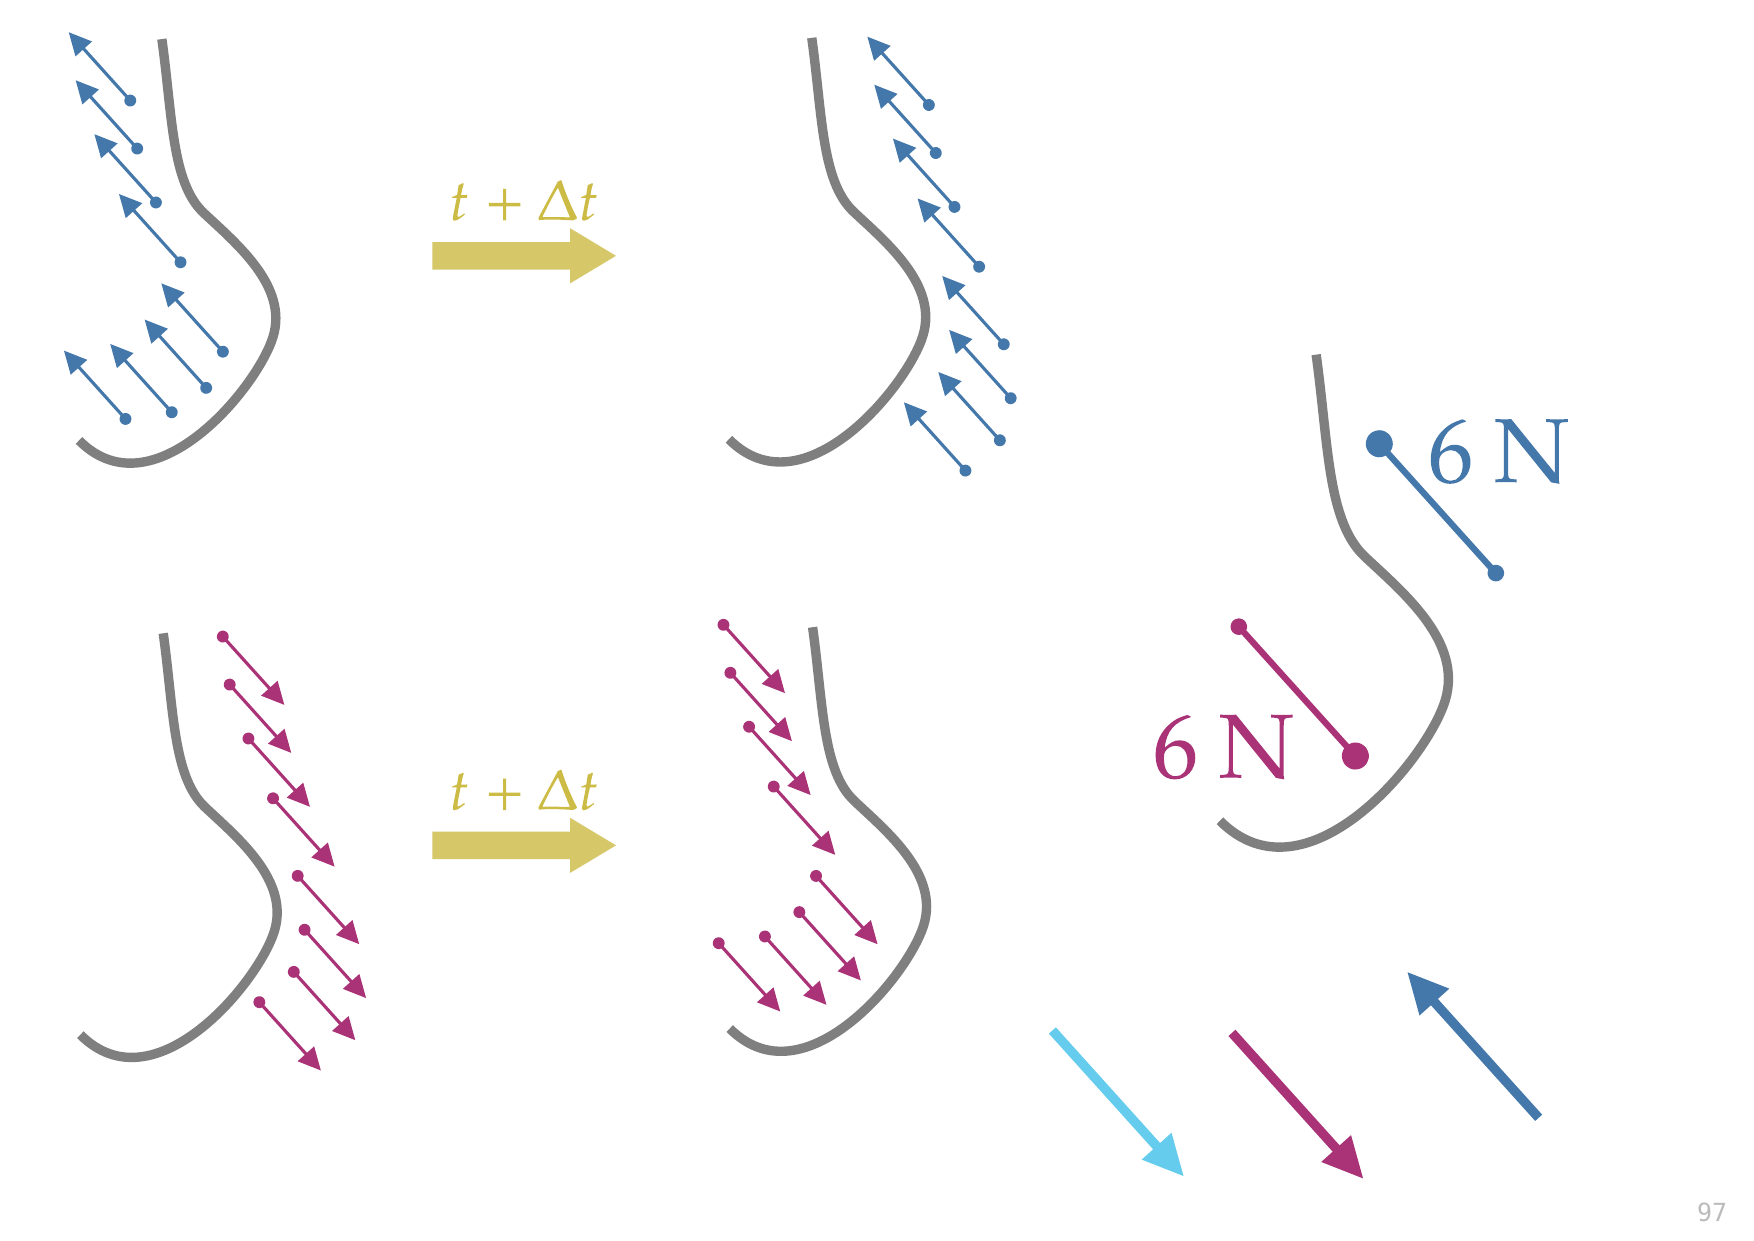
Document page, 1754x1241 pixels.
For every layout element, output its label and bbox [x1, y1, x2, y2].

text_box [538, 180, 577, 221]
text_box [581, 183, 597, 221]
text_box [1430, 419, 1471, 484]
text_box [488, 188, 521, 221]
text_box [451, 772, 468, 811]
text_box [581, 772, 597, 811]
text_box [1155, 714, 1196, 780]
text_box [432, 817, 617, 873]
text_box [1220, 714, 1293, 780]
text_box [451, 183, 468, 221]
text_box [1495, 419, 1568, 484]
text_box [432, 228, 617, 284]
text_box [488, 778, 521, 811]
text_box [538, 769, 577, 810]
